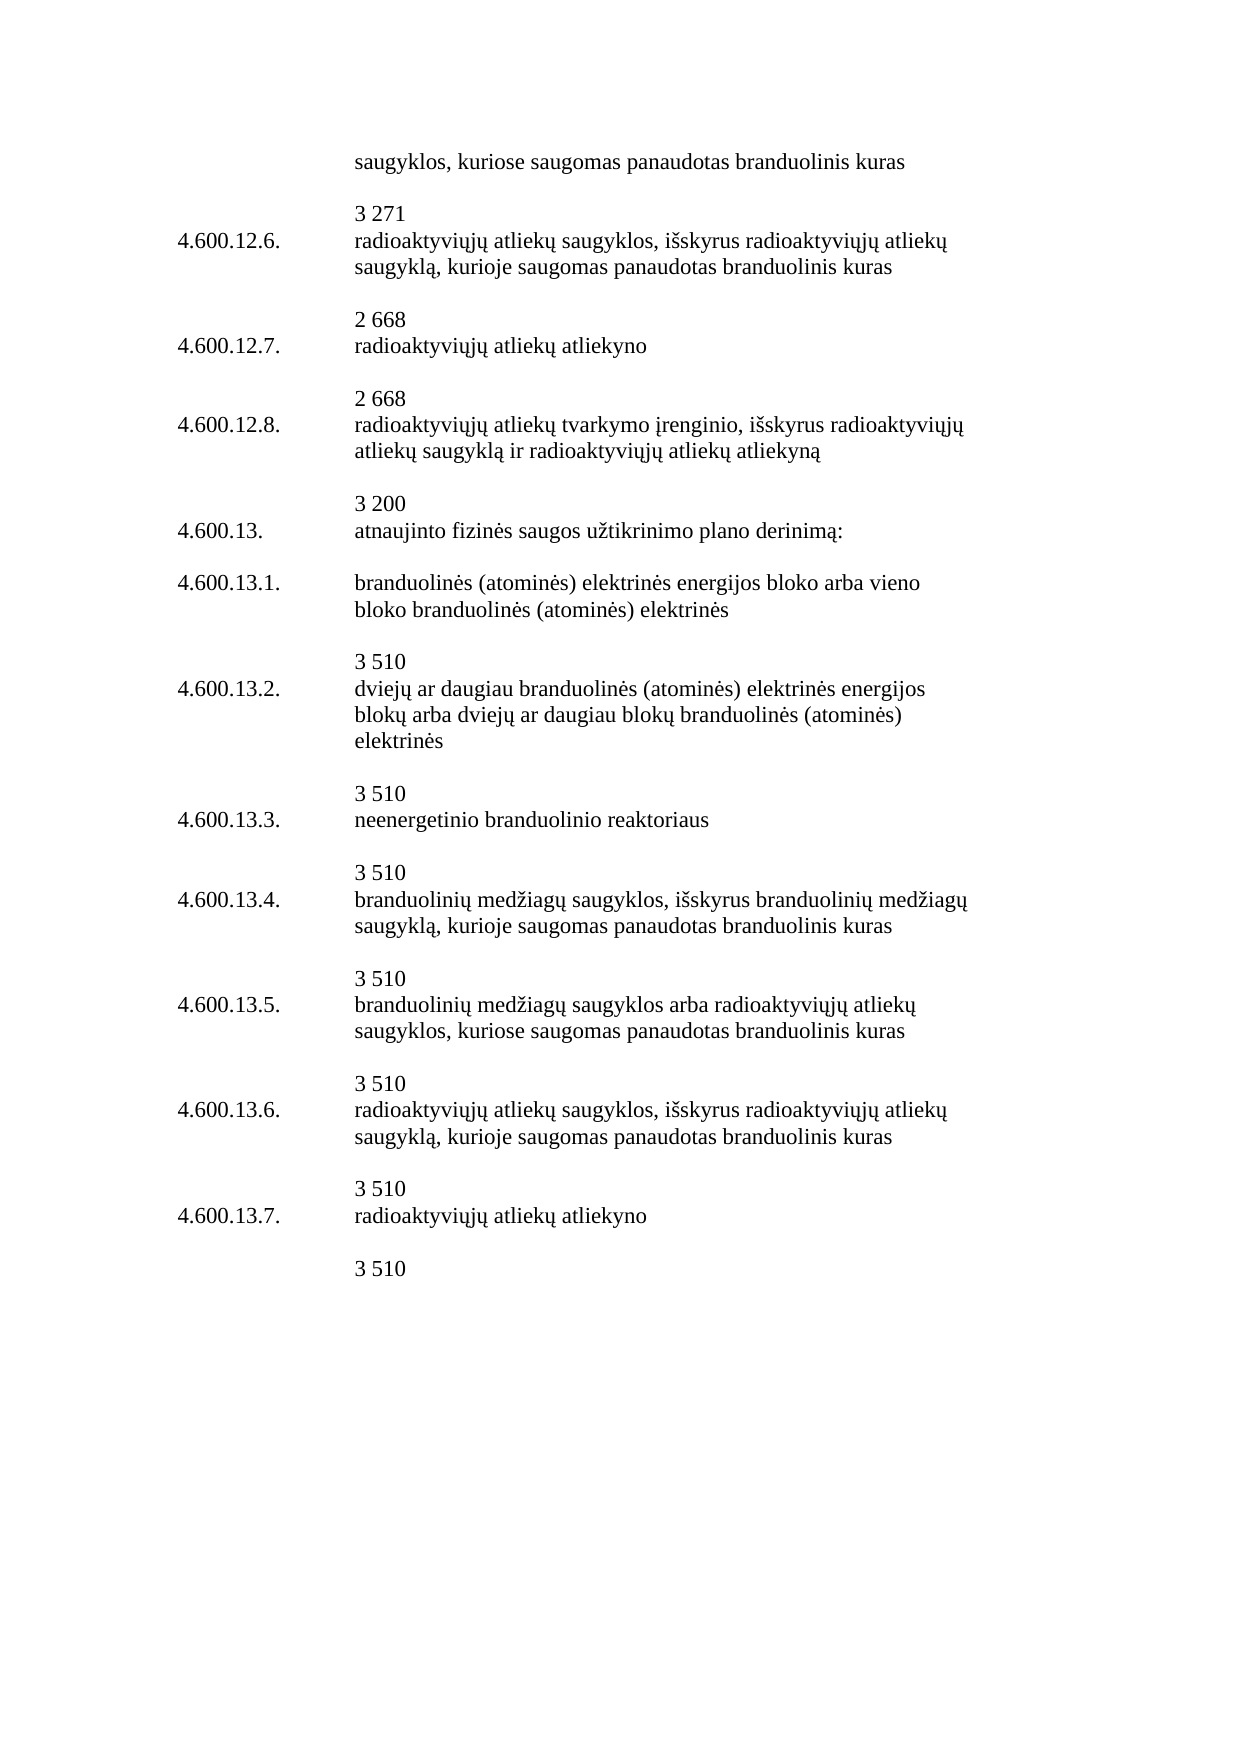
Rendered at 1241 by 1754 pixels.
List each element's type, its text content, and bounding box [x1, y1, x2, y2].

text saugyklą, kurioje saugomas panaudotas branduolinis kuras 3 510 [354, 912, 975, 991]
text saugyklos, kuriose saugomas panaudotas branduolinis kuras 3 271 [354, 148, 975, 227]
text 4.600.13.3. neenergetinio branduolinio reaktoriaus 3 510 [177, 807, 975, 886]
text 4.600.13. atnaujinto fizinės saugos užtikrinimo plano derinimą: [177, 517, 975, 569]
text 4.600.12.7. radioaktyviųjų atliekų atliekyno 2 668 [177, 332, 975, 411]
text saugyklą, kurioje saugomas panaudotas branduolinis kuras 2 668 [354, 253, 975, 332]
text saugyklą, kurioje saugomas panaudotas branduolinis kuras 3 510 [354, 1123, 975, 1202]
text elektrinės 3 510 [354, 727, 975, 807]
text 4.600.13.4. branduolinių medžiagų saugyklos, išskyrus branduolinių medžiagų [177, 886, 975, 912]
text blokų arba dviejų ar daugiau blokų branduolinės (atominės) [354, 701, 975, 727]
text 4.600.13.7. radioaktyviųjų atliekų atliekyno 3 510 [177, 1202, 975, 1281]
text 4.600.12.8. radioaktyviųjų atliekų tvarkymo įrenginio, išskyrus radioaktyviųjų [177, 411, 975, 438]
text 4.600.12.6. radioaktyviųjų atliekų saugyklos, išskyrus radioaktyviųjų atliekų [177, 227, 975, 253]
text 4.600.13.5. branduolinių medžiagų saugyklos arba radioaktyviųjų atliekų [177, 991, 975, 1017]
text saugyklos, kuriose saugomas panaudotas branduolinis kuras 3 510 [354, 1017, 975, 1096]
text 4.600.13.6. radioaktyviųjų atliekų saugyklos, išskyrus radioaktyviųjų atliekų [177, 1096, 975, 1123]
text bloko branduolinės (atominės) elektrinės 3 510 [354, 596, 975, 675]
text atliekų saugyklą ir radioaktyviųjų atliekų atliekyną 3 200 [354, 438, 975, 517]
text 4.600.13.2. dviejų ar daugiau branduolinės (atominės) elektrinės energijos [177, 675, 975, 701]
text 4.600.13.1. branduolinės (atominės) elektrinės energijos bloko arba vieno [177, 569, 975, 596]
